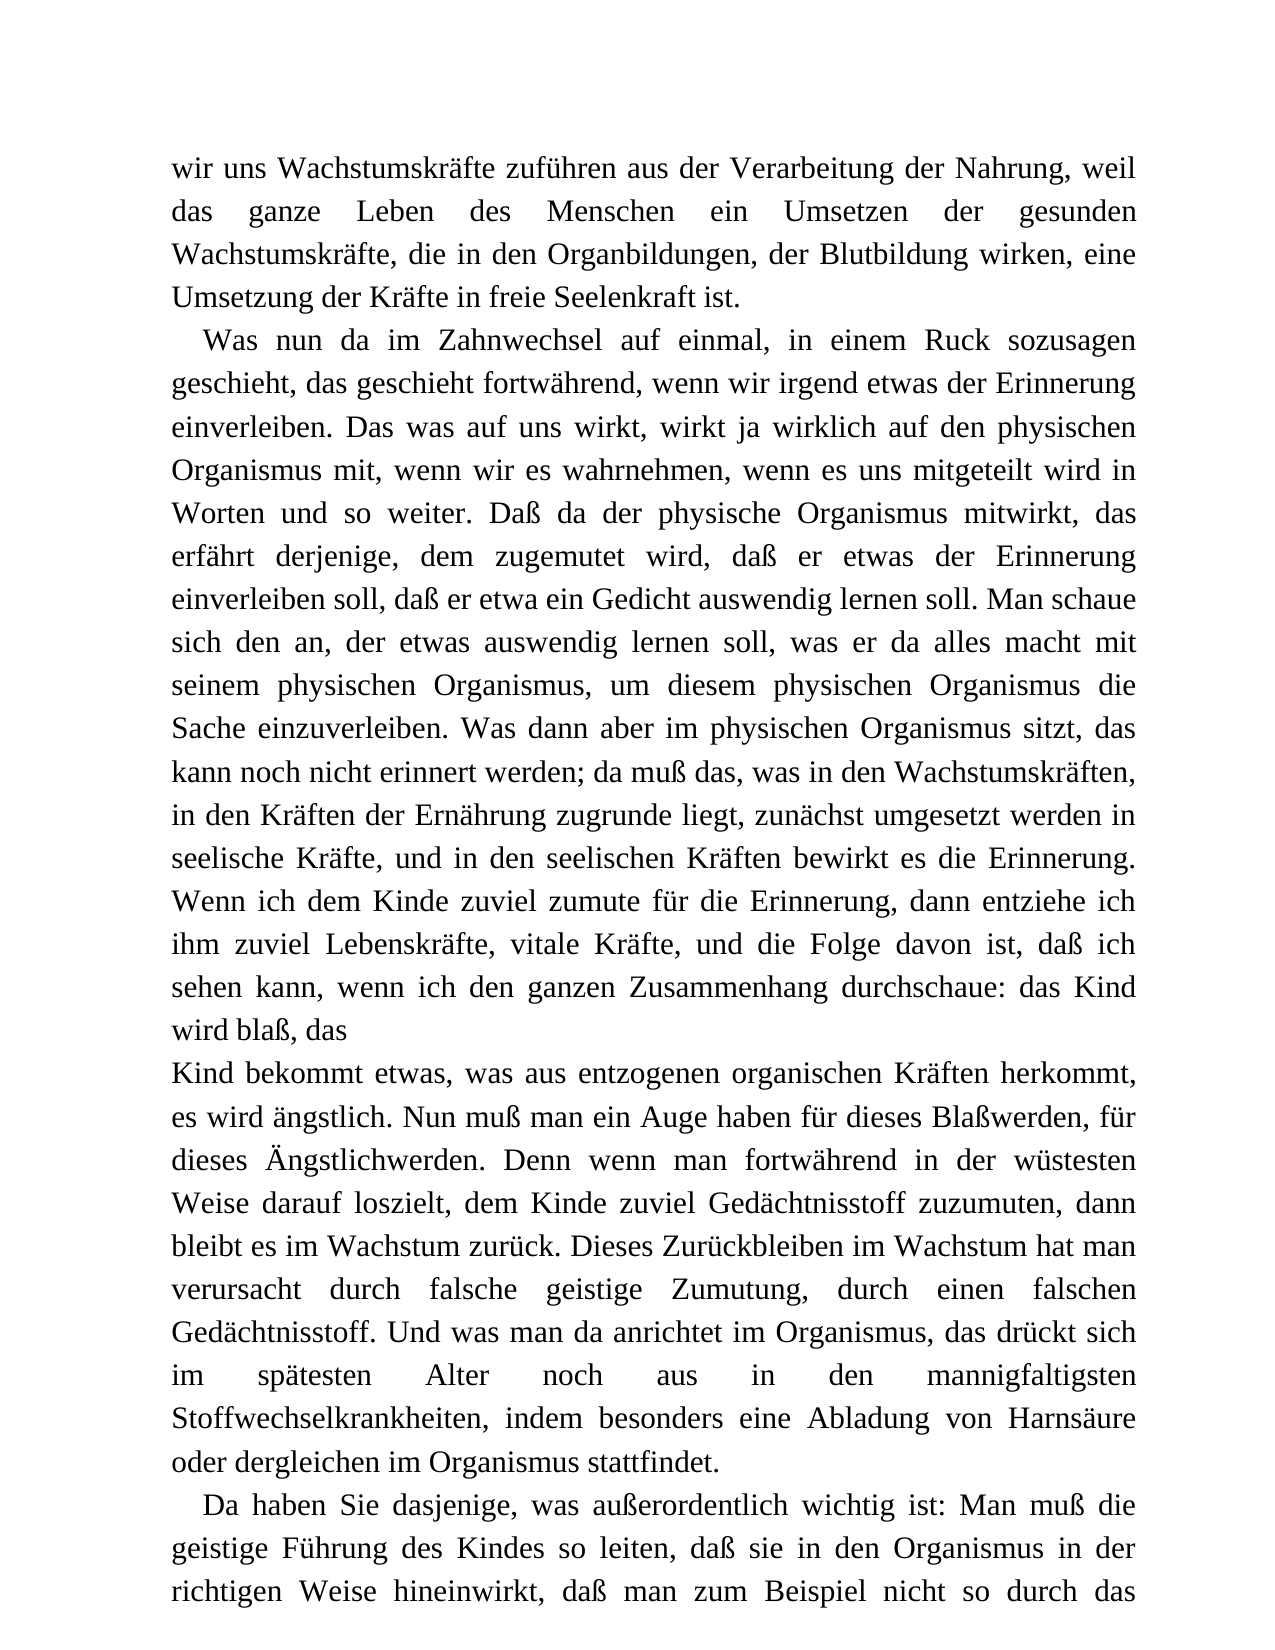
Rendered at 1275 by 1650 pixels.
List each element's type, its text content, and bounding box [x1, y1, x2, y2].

text wir uns Wachstumskräfte zuführen aus der Verarbeitung der Nahrung, weil das ganze Leben des Menschen ein Umsetzen der gesunden Wachstumskräfte, die in den Organbildungen, der Blutbildung wirken, eine Umsetzung der Kräfte in freie Seelenkraft ist. [171, 149, 1137, 314]
text Was nun da im Zahnwechsel auf einmal, in einem Ruck sozusagen geschieht, das geschieht fortwährend, wenn wir irgend etwas der Erinnerung einverleiben. Das was auf uns wirkt, wirkt ja wirklich auf den physischen Organismus mit, wenn wir es wahrnehmen, wenn es uns mitgeteilt wird in Worten und so weiter. Daß da der physische Organismus mitwirkt, das erfährt derjenige, dem zugemutet wird, daß er etwas der Erinnerung einverleiben soll, daß er etwa ein Gedicht auswendig lernen soll. Man schaue sich den an, der etwas auswendig lernen soll, was er da alles macht mit seinem physischen Organismus, um diesem physischen Organismus die Sache einzuverleiben. Was dann aber im physischen Organismus sitzt, das kann noch nicht erinnert werden; da muß das, was in den Wachstumskräften, in den Kräften der Ernährung zugrunde liegt, zunächst umgesetzt werden in seelische Kräfte, und in den seelischen Kräften bewirkt es die Erinnerung. Wenn ich dem Kinde zuviel zumute für die Erinnerung, dann entziehe ich ihm zuviel Lebenskräfte, vitale Kräfte, und die Folge davon ist, daß ich sehen kann, wenn ich den ganzen Zusammenhang durchschaue: das Kind wird blaß, das [171, 322, 1137, 1047]
text Da haben Sie dasjenige, was außerordentlich wichtig ist: Man muß die geistige Führung des Kindes so leiten, daß sie in den Organismus in der richtigen Weise hineinwirkt, daß man zum Beispiel nicht so durch das [171, 1486, 1137, 1608]
text Kind bekommt etwas, was aus entzogenen organischen Kräften herkommt, es wird ängstlich. Nun muß man ein Auge haben für dieses Blaßwerden, für dieses Ängstlichwerden. Denn wenn man fortwährend in der wüstesten Weise darauf loszielt, dem Kinde zuviel Gedächtnisstoff zuzumuten, dann bleibt es im Wachstum zurück. Dieses Zurückbleiben im Wachstum hat man verursacht durch falsche geistige Zumutung, durch einen falschen Gedächtnisstoff. Und was man da anrichtet im Organismus, das drückt sich im spätesten Alter noch aus in den mannigfaltigsten Stoffwechselkrankheiten, indem besonders eine Abladung von Harnsäure oder dergleichen im Organismus stattfindet. [171, 1055, 1137, 1479]
